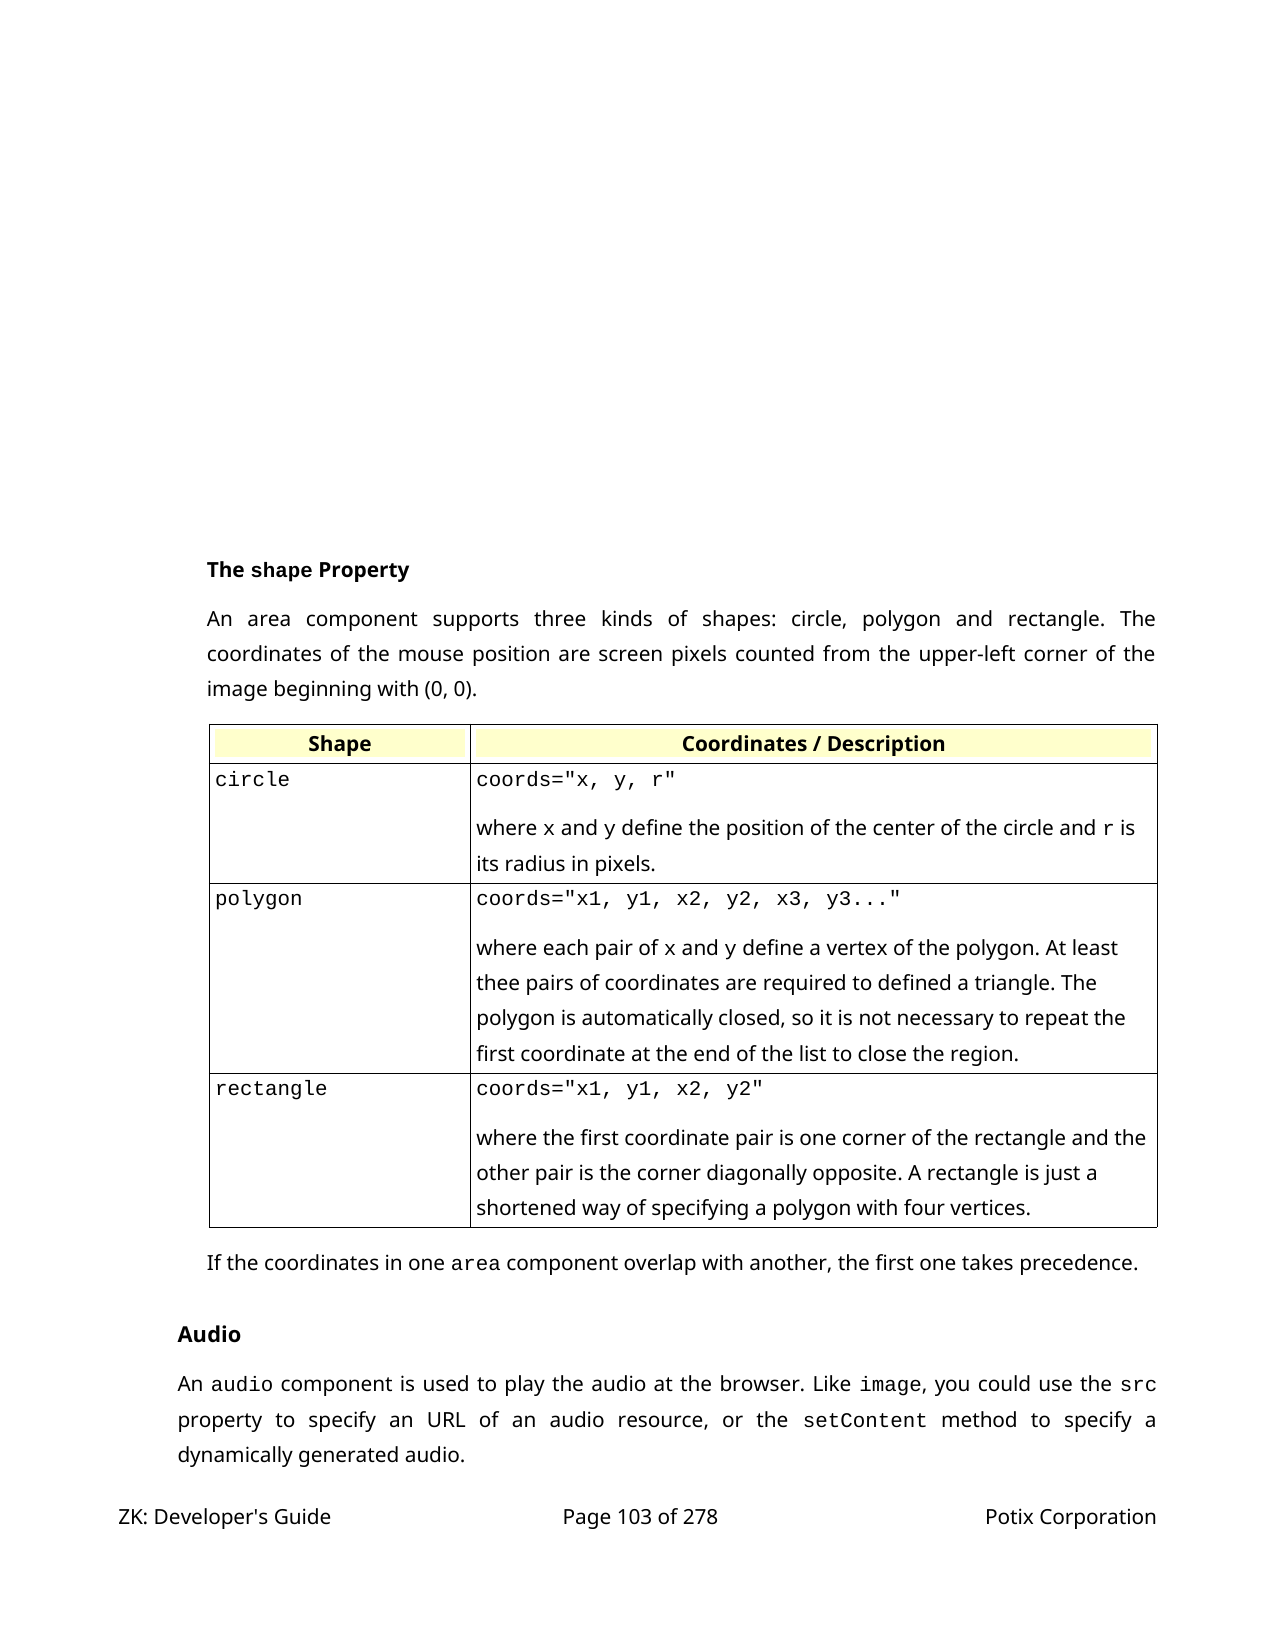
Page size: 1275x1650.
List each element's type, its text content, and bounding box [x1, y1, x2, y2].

table_header Coordinates / Description [471, 725, 1157, 763]
table_cell coords="x, y, r" where x and y define the position of the center of the circle and r is its radius in pixels. [471, 764, 1157, 883]
table_cell coords="x1, y1, x2, y2, x3, y3..." where each pair of x and y define a vertex of the polygon. At least thee pairs of coordinates are required to defined a triangle. The polygon is automatically closed, so it is not necessary to repeat the first coordinate at the end of the list to close the region. [471, 884, 1157, 1073]
table_cell circle [210, 764, 470, 883]
text If the coordinates in one area component overlap with another, the first one takes precedence. [207, 1248, 1157, 1276]
table_header Shape [210, 725, 470, 763]
table_cell polygon [210, 884, 470, 1073]
subtitle Audio [177, 1319, 1157, 1349]
text An area component supports three kinds of shapes: circle, polygon and rectangle. The coordinates of the mouse position are screen pixels counted from the upper-left corner of the image beginning with (0, 0). [207, 604, 1157, 703]
subtitle The shape Property [207, 555, 1157, 583]
table_cell rectangle [210, 1074, 470, 1227]
text An audio component is used to play the audio at the browser. Like image, you could use the src property to specify an URL of an audio resource, or the setContent method to specify a dynamically generated audio. [177, 1369, 1157, 1469]
table_cell coords="x1, y1, x2, y2" where the first coordinate pair is one corner of the rectangle and the other pair is the corner diagonally opposite. A rectangle is just a shortened way of specifying a polygon with four vertices. [471, 1074, 1157, 1227]
